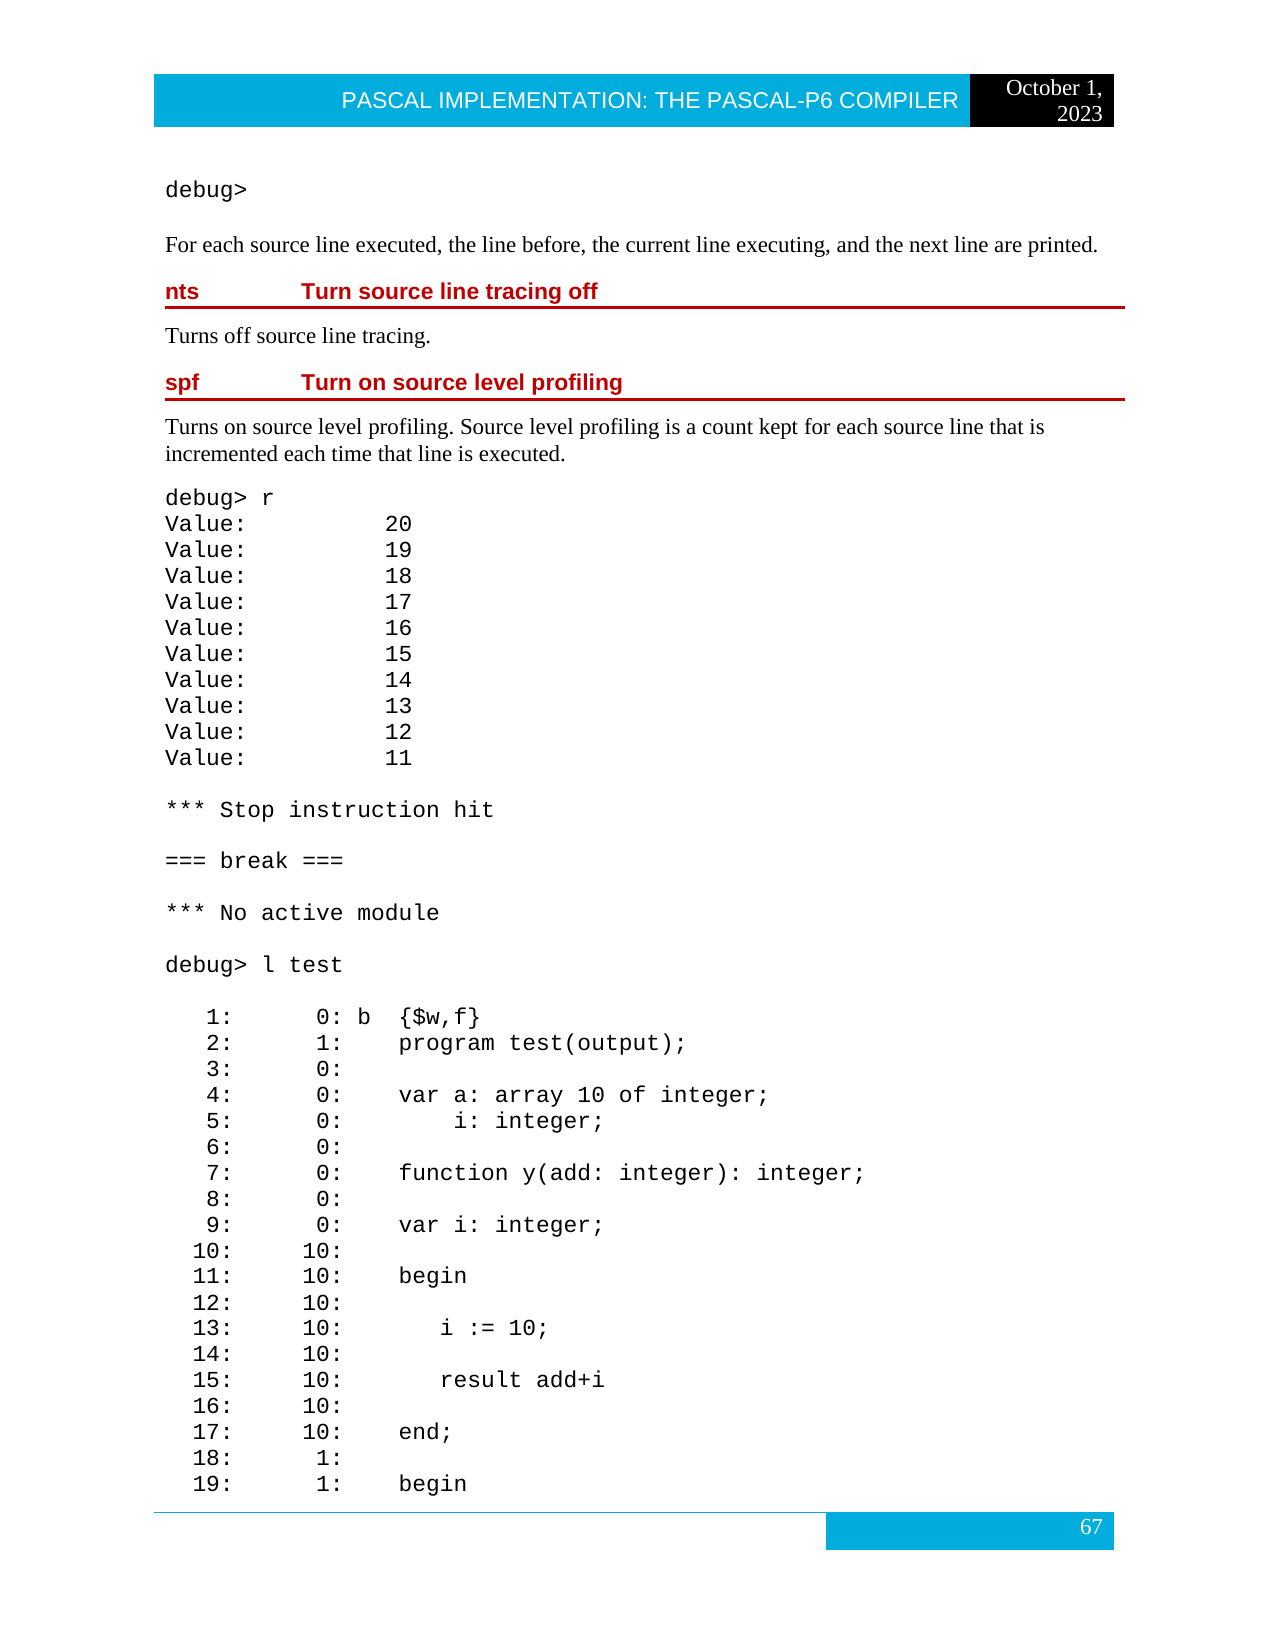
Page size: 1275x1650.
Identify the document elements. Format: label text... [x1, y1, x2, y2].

text Value: 20 [165, 513, 1125, 539]
text 15: 10: result add+i [165, 1369, 1125, 1394]
text 16: 10: [165, 1394, 1125, 1421]
text *** Stop instruction hit [165, 798, 1125, 824]
text 9: 0: var i: integer; [165, 1213, 1125, 1239]
text Value: 14 [165, 668, 1125, 694]
text 14: 10: [165, 1343, 1125, 1369]
text Value: 11 [165, 746, 1125, 772]
text 3: 0: [165, 1057, 1125, 1083]
text Value: 19 [165, 539, 1125, 564]
text 10: 10: [165, 1239, 1125, 1265]
text Value: 18 [165, 564, 1125, 591]
subtitle spf Turn on source level profiling [165, 369, 1125, 398]
text Value: 17 [165, 591, 1125, 616]
text 1: 0: b {$w,f} [165, 1006, 1125, 1031]
text 4: 0: var a: array 10 of integer; [165, 1083, 1125, 1109]
text Value: 15 [165, 642, 1125, 668]
subtitle nts Turn source line tracing off [165, 278, 1125, 306]
text 18: 1: [165, 1446, 1125, 1472]
text Value: 13 [165, 694, 1125, 720]
text === break === [165, 850, 1125, 876]
text 17: 10: end; [165, 1421, 1125, 1446]
text debug> l test [165, 954, 1125, 979]
text *** No active module [165, 902, 1125, 928]
text Value: 12 [165, 720, 1125, 746]
text Value: 16 [165, 616, 1125, 642]
text debug> [165, 179, 1125, 205]
text 11: 10: begin [165, 1265, 1125, 1291]
text For each source line executed, the line before, the current line executing, and the next line are printed. [165, 231, 1125, 257]
text 7: 0: function y(add: integer): integer; [165, 1161, 1125, 1187]
text 8: 0: [165, 1187, 1125, 1213]
text 5: 0: i: integer; [165, 1109, 1125, 1135]
text 19: 1: begin [165, 1472, 1125, 1498]
text 13: 10: i := 10; [165, 1317, 1125, 1343]
text Turns on source level profiling. Source level profiling is a count kept for each source line that is incremented each time that line is executed. [165, 413, 1125, 466]
text 2: 1: program test(output); [165, 1031, 1125, 1057]
text 6: 0: [165, 1135, 1125, 1161]
text Turns off source line tracing. [165, 322, 1125, 348]
text debug> r [165, 487, 1125, 513]
text 12: 10: [165, 1291, 1125, 1317]
